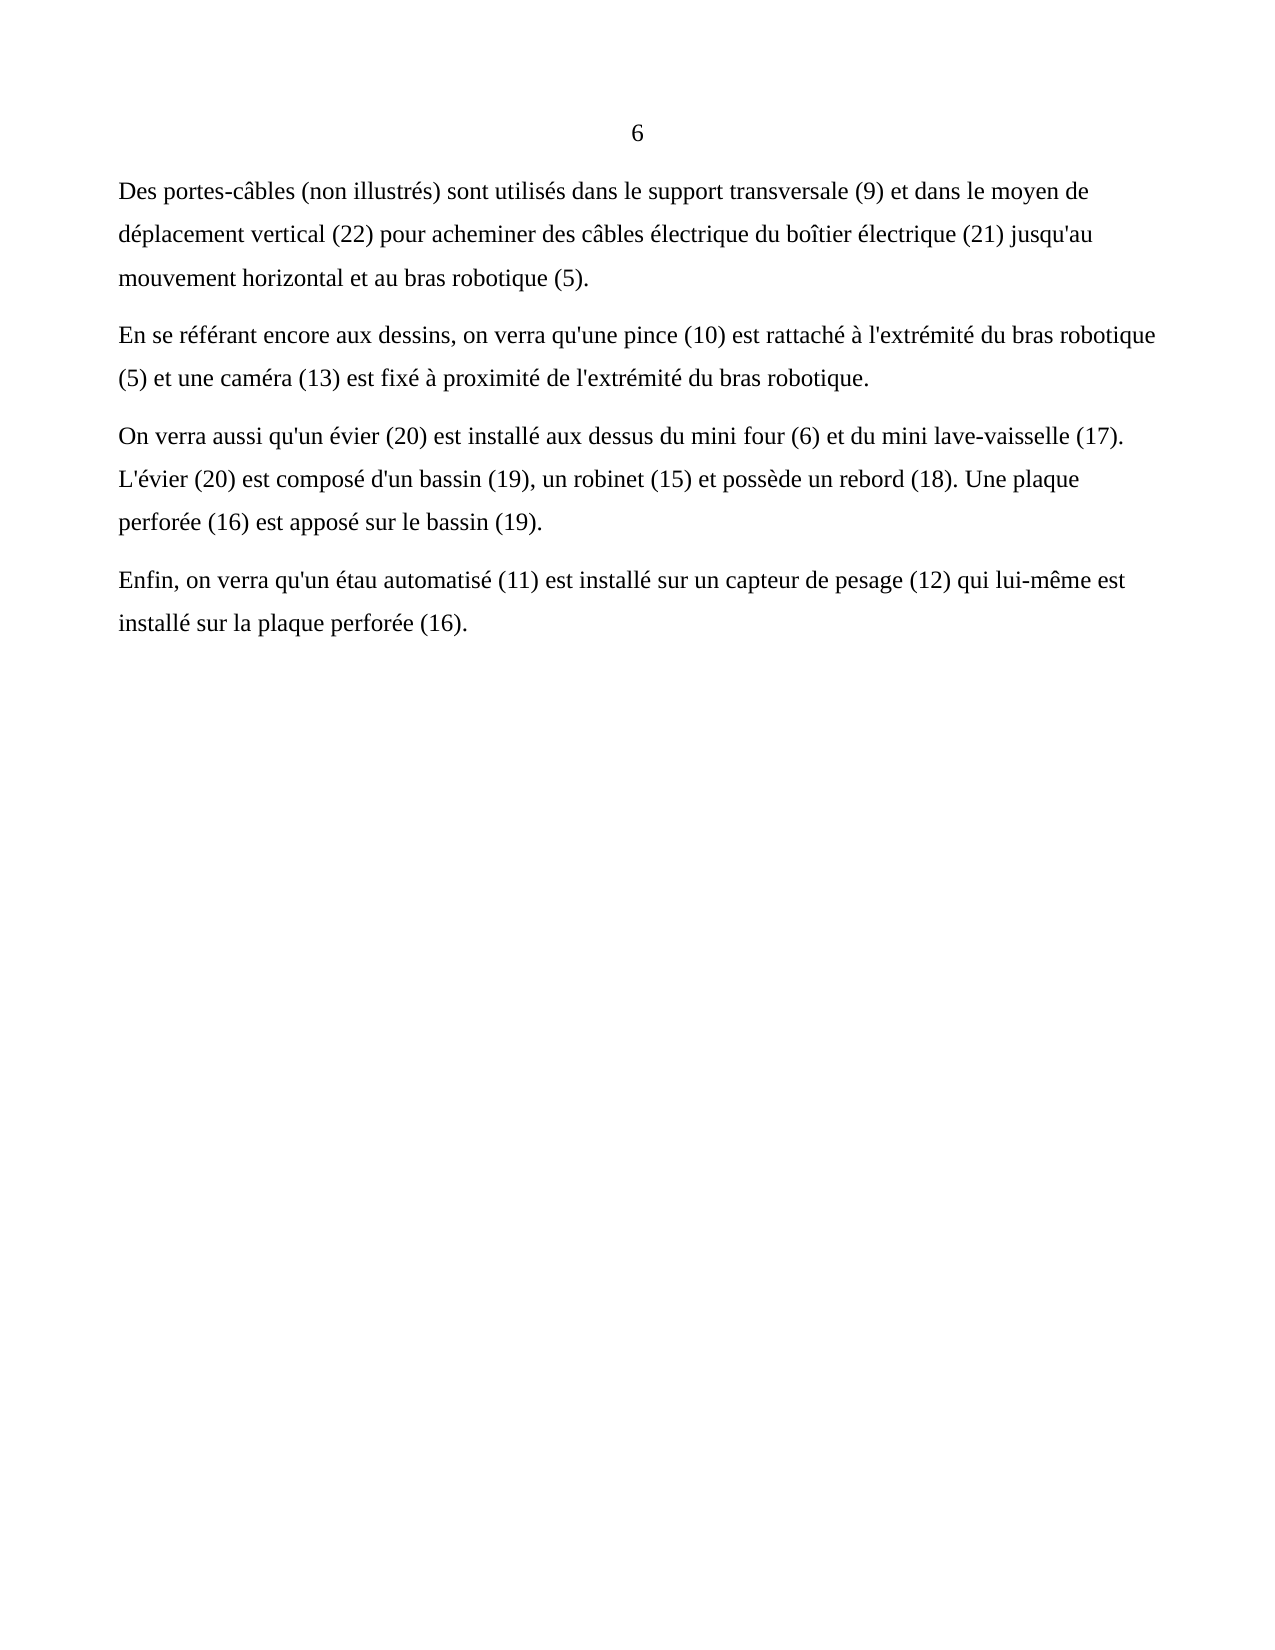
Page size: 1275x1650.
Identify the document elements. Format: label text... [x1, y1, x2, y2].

text On verra aussi qu'un évier (20) est installé aux dessus du mini four (6) et du mini lave-vaisselle (17). L'évier (20) est composé d'un bassin (19), un robinet (15) et possède un rebord (18). Une plaque perforée (16) est apposé sur le bassin (19). [118, 421, 1157, 536]
text En se référant encore aux dessins, on verra qu'une pince (10) est rattaché à l'extrémité du bras robotique (5) et une caméra (13) est fixé à proximité de l'extrémité du bras robotique. [118, 320, 1157, 392]
text Enfin, on verra qu'un étau automatisé (11) est installé sur un capteur de pesage (12) qui lui-même est installé sur la plaque perforée (16). [118, 565, 1157, 637]
text Des portes-câbles (non illustrés) sont utilisés dans le support transversale (9) et dans le moyen de déplacement vertical (22) pour acheminer des câbles électrique du boîtier électrique (21) jusqu'au mouvement horizontal et au bras robotique (5). [118, 176, 1157, 291]
